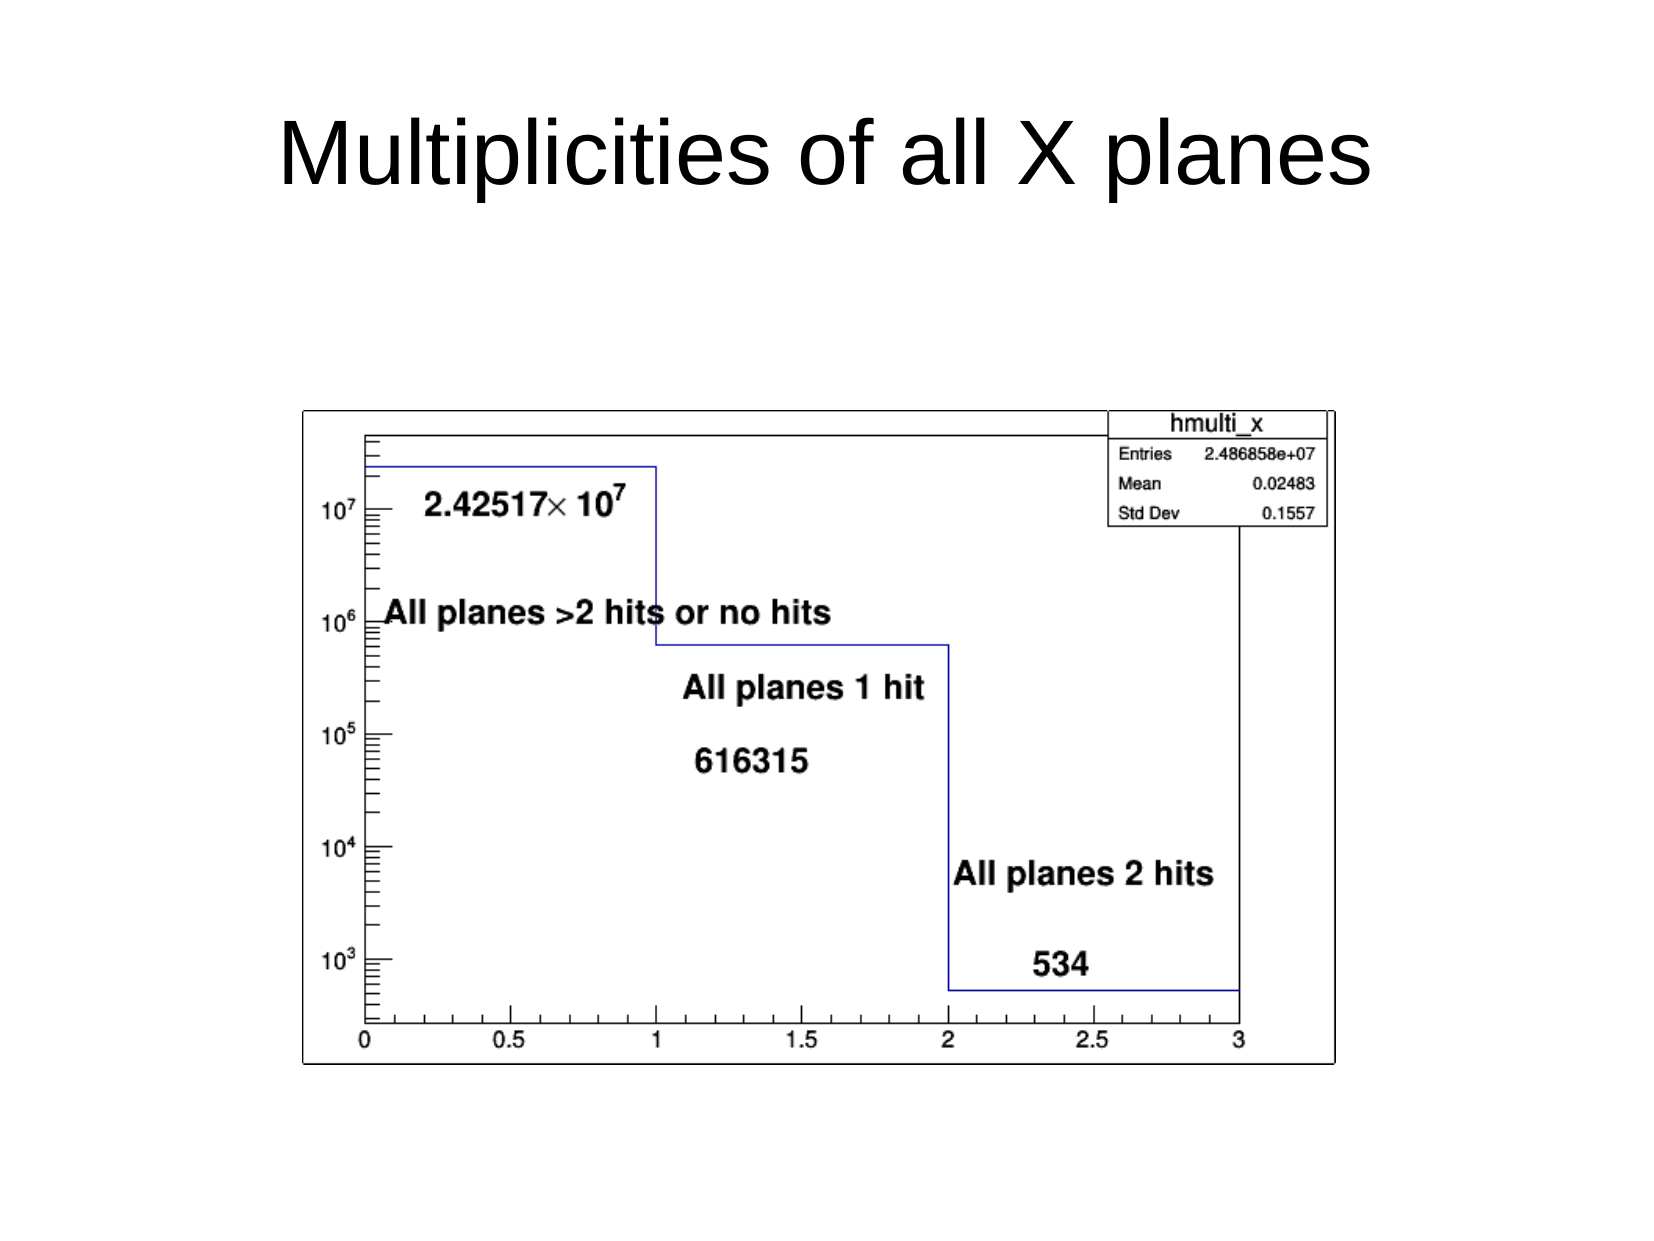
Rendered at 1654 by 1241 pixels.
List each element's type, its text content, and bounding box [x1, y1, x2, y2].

title Multiplicities of all X planes [82, 49, 1571, 257]
picture [302, 410, 1336, 1066]
